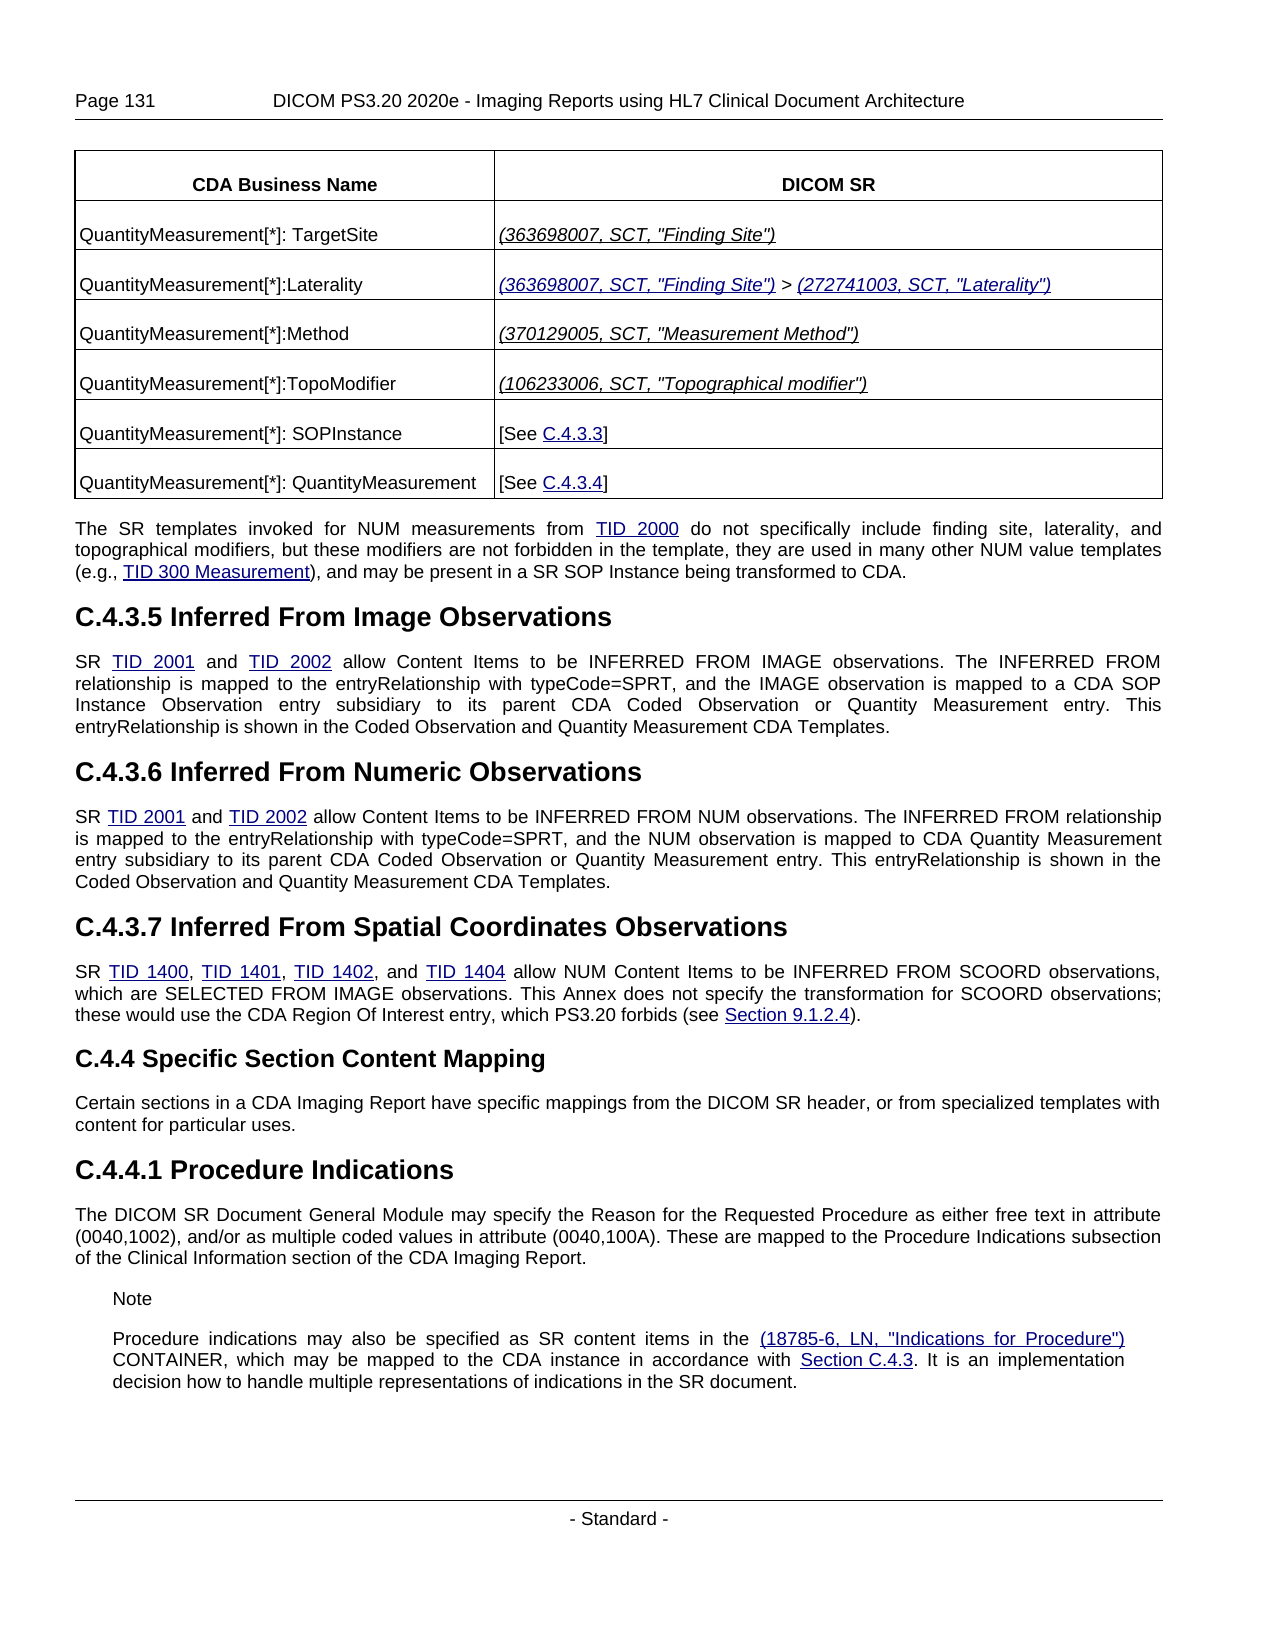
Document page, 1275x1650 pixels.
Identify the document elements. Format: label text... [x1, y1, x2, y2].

table_header CDA Business Name [76, 151, 494, 200]
text SR TID 1400, TID 1401, TID 1402, and TID 1404 allow NUM Content Items to be INFERRED FROM SCOORD observations, which are SELECTED FROM IMAGE observations. This Annex does not specify the transformation for SCOORD observations; these would use the CDA Region Of Interest entry, which PS3.20 forbids (see Section 9.1.2.4). [75, 961, 1162, 1026]
table_cell QuantityMeasurement[*]: TargetSite [76, 201, 494, 249]
table_cell QuantityMeasurement[*]:TopoModifier [76, 350, 494, 398]
text C.4.3.7 Inferred From Spatial Coordinates Observations [75, 911, 1162, 942]
table_header DICOM SR [495, 151, 1162, 200]
text Certain sections in a CDA Imaging Report have specific mappings from the DICOM SR header, or from specialized templates with content for particular uses. [75, 1092, 1162, 1135]
text C.4.3.5 Inferred From Image Observations [75, 601, 1162, 632]
table_cell (363698007, SCT, "Finding Site") [495, 201, 1162, 249]
table_cell QuantityMeasurement[*]:Laterality [76, 250, 494, 299]
table_cell (106233006, SCT, "Topographical modifier") [495, 350, 1162, 398]
text Note [112, 1287, 1125, 1309]
table_cell QuantityMeasurement[*]: SOPInstance [76, 400, 494, 448]
text The SR templates invoked for NUM measurements from TID 2000 do not specifically include finding site, laterality, and topographical modifiers, but these modifiers are not forbidden in the template, they are used in many other NUM value templates (e.g., TID 300 Measurement), and may be present in a SR SOP Instance being transformed to CDA. [75, 518, 1162, 582]
text C.4.4 Specific Section Content Mapping [75, 1044, 1162, 1073]
table_cell QuantityMeasurement[*]: QuantityMeasurement [76, 449, 494, 498]
text C.4.3.6 Inferred From Numeric Observations [75, 756, 1162, 787]
text SR TID 2001 and TID 2002 allow Content Items to be INFERRED FROM NUM observations. The INFERRED FROM relationship is mapped to the entryRelationship with typeCode=SPRT, and the NUM observation is mapped to CDA Quantity Measurement entry subsidiary to its parent CDA Coded Observation or Quantity Measurement entry. This entryRelationship is shown in the Coded Observation and Quantity Measurement CDA Templates. [75, 806, 1162, 892]
table_cell (370129005, SCT, "Measurement Method") [495, 300, 1162, 349]
text The DICOM SR Document General Module may specify the Reason for the Requested Procedure as either free text in attribute (0040,1002), and/or as multiple coded values in attribute (0040,100A). These are mapped to the Procedure Indications subsection of the Clinical Information section of the CDA Imaging Report. [75, 1204, 1162, 1268]
text C.4.4.1 Procedure Indications [75, 1154, 1162, 1185]
text Procedure indications may also be specified as SR content items in the (18785-6, LN, "Indications for Procedure") CONTAINER, which may be mapped to the CDA instance in accordance with Section C.4.3. It is an implementation decision how to handle multiple representations of indications in the SR document. [112, 1328, 1125, 1392]
table_cell QuantityMeasurement[*]:Method [76, 300, 494, 349]
table_cell (363698007, SCT, "Finding Site") > (272741003, SCT, "Laterality") [495, 250, 1162, 299]
text SR TID 2001 and TID 2002 allow Content Items to be INFERRED FROM IMAGE observations. The INFERRED FROM relationship is mapped to the entryRelationship with typeCode=SPRT, and the IMAGE observation is mapped to a CDA SOP Instance Observation entry subsidiary to its parent CDA Coded Observation or Quantity Measurement entry. This entryRelationship is shown in the Coded Observation and Quantity Measurement CDA Templates. [75, 651, 1162, 737]
table_cell [See C.4.3.4] [495, 449, 1162, 498]
table_cell [See C.4.3.3] [495, 400, 1162, 448]
